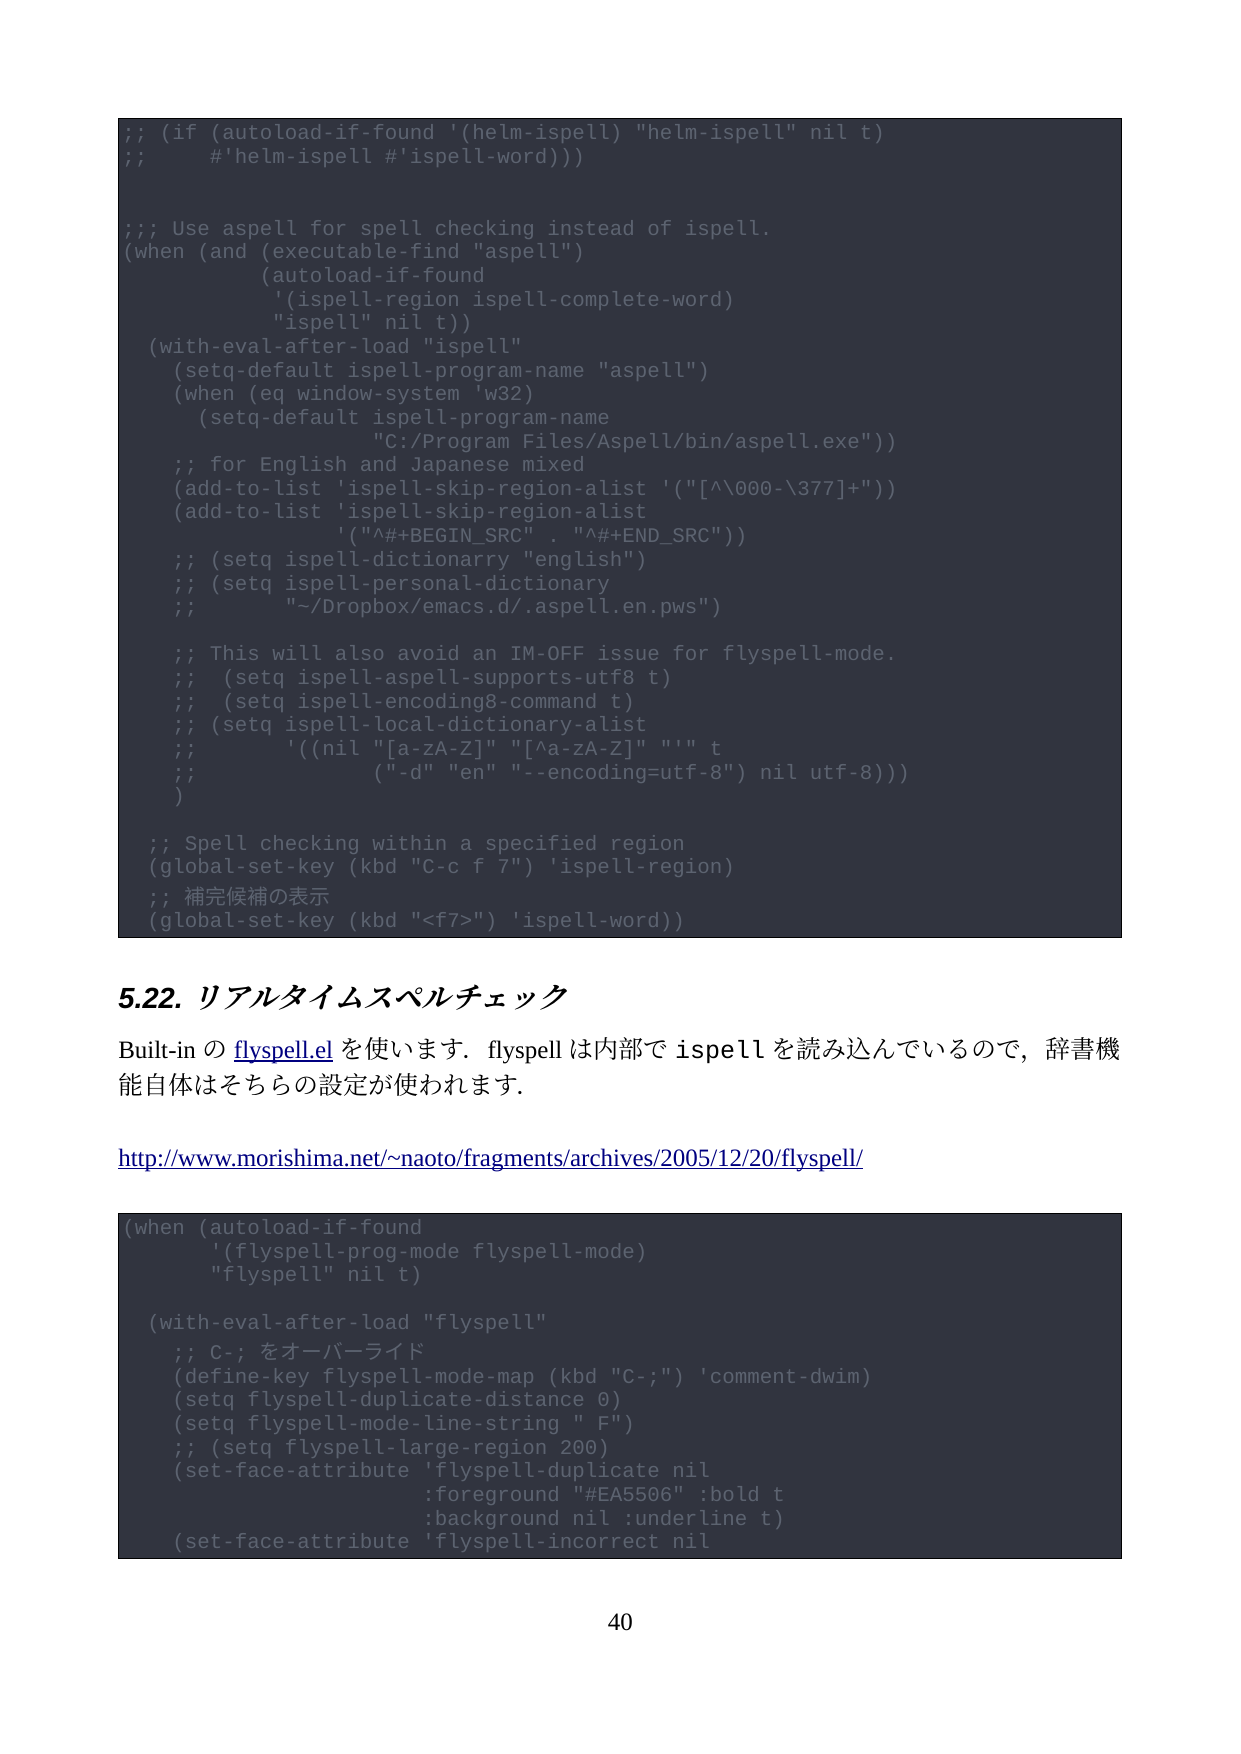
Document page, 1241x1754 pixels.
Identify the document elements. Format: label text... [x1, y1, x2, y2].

text (with-eval-after-load "ispell" [119, 332, 1121, 356]
text ;; (if (autoload-if-found '(helm-ispell) "helm-ispell" nil t) [119, 119, 1121, 142]
text (global-set-key (kbd "<f7>") 'ispell-word)) [119, 906, 1121, 937]
subtitle リアルタイムスペルチェック [118, 975, 1122, 1017]
text "flyspell" nil t) [119, 1260, 1121, 1284]
text "ispell" nil t)) [119, 308, 1121, 332]
text '(flyspell-prog-mode flyspell-mode) [119, 1237, 1121, 1260]
text "C:/Program Files/Aspell/bin/aspell.exe")) [119, 427, 1121, 450]
text (define-key flyspell-mode-map (kbd "C-;") 'comment-dwim) [119, 1362, 1121, 1385]
text (set-face-attribute 'flyspell-duplicate nil [119, 1456, 1121, 1480]
text (setq-default ispell-program-name [119, 403, 1121, 427]
text ;; for English and Japanese mixed [119, 450, 1121, 474]
text ;; 補完候補の表示 [119, 876, 1121, 906]
text ;; (setq flyspell-large-region 200) [119, 1433, 1121, 1456]
text '(ispell-region ispell-complete-word) [119, 285, 1121, 308]
text (global-set-key (kbd "C-c f 7") 'ispell-region) [119, 852, 1121, 876]
text ;; '((nil "[a-zA-Z]" "[^a-zA-Z]" "'" t [119, 734, 1121, 758]
text (setq flyspell-mode-line-string " F") [119, 1409, 1121, 1433]
text ;; (setq ispell-local-dictionary-alist [119, 710, 1121, 734]
text http://www.morishima.net/~naoto/fragments/archives/2005/12/20/flyspell/ [118, 1143, 1122, 1201]
text ;; C-; をオーバーライド [119, 1331, 1121, 1362]
text (set-face-attribute 'flyspell-incorrect nil [119, 1527, 1121, 1558]
text ;; (setq ispell-encoding8-command t) [119, 687, 1121, 710]
text ;; #'helm-ispell #'ispell-word))) [119, 142, 1121, 169]
text ;; (setq ispell-personal-dictionary [119, 568, 1121, 592]
text (add-to-list 'ispell-skip-region-alist '("[^\000-\377]+")) [119, 474, 1121, 498]
text (when (and (executable-find "aspell") [119, 237, 1121, 261]
text ;; "~/Dropbox/emacs.d/.aspell.en.pws") [119, 592, 1121, 616]
text (when (autoload-if-found [119, 1214, 1121, 1237]
text (setq flyspell-duplicate-distance 0) [119, 1385, 1121, 1409]
text (with-eval-after-load "flyspell" [119, 1308, 1121, 1331]
text ;; (setq ispell-aspell-supports-utf8 t) [119, 663, 1121, 687]
text :foreground "#EA5506" :bold t [119, 1480, 1121, 1504]
text :background nil :underline t) [119, 1504, 1121, 1527]
text Built-in の flyspell.el を使います．flyspell は内部で ispell を読み込んでいるので，辞書機能自体はそちらの設定が使われます． [118, 1030, 1122, 1131]
text ;; This will also avoid an IM-OFF issue for flyspell-mode. [119, 639, 1121, 663]
text ;; ("-d" "en" "--encoding=utf-8") nil utf-8))) [119, 758, 1121, 781]
text ) [119, 781, 1121, 805]
text '("^#+BEGIN_SRC" . "^#+END_SRC")) [119, 521, 1121, 545]
text (when (eq window-system 'w32) [119, 379, 1121, 403]
text (setq-default ispell-program-name "aspell") [119, 356, 1121, 379]
text ;; Spell checking within a specified region [119, 829, 1121, 852]
text (autoload-if-found [119, 261, 1121, 285]
text ;; (setq ispell-dictionarry "english") [119, 545, 1121, 568]
text ;;; Use aspell for spell checking instead of ispell. [119, 214, 1121, 237]
text (add-to-list 'ispell-skip-region-alist [119, 498, 1121, 521]
